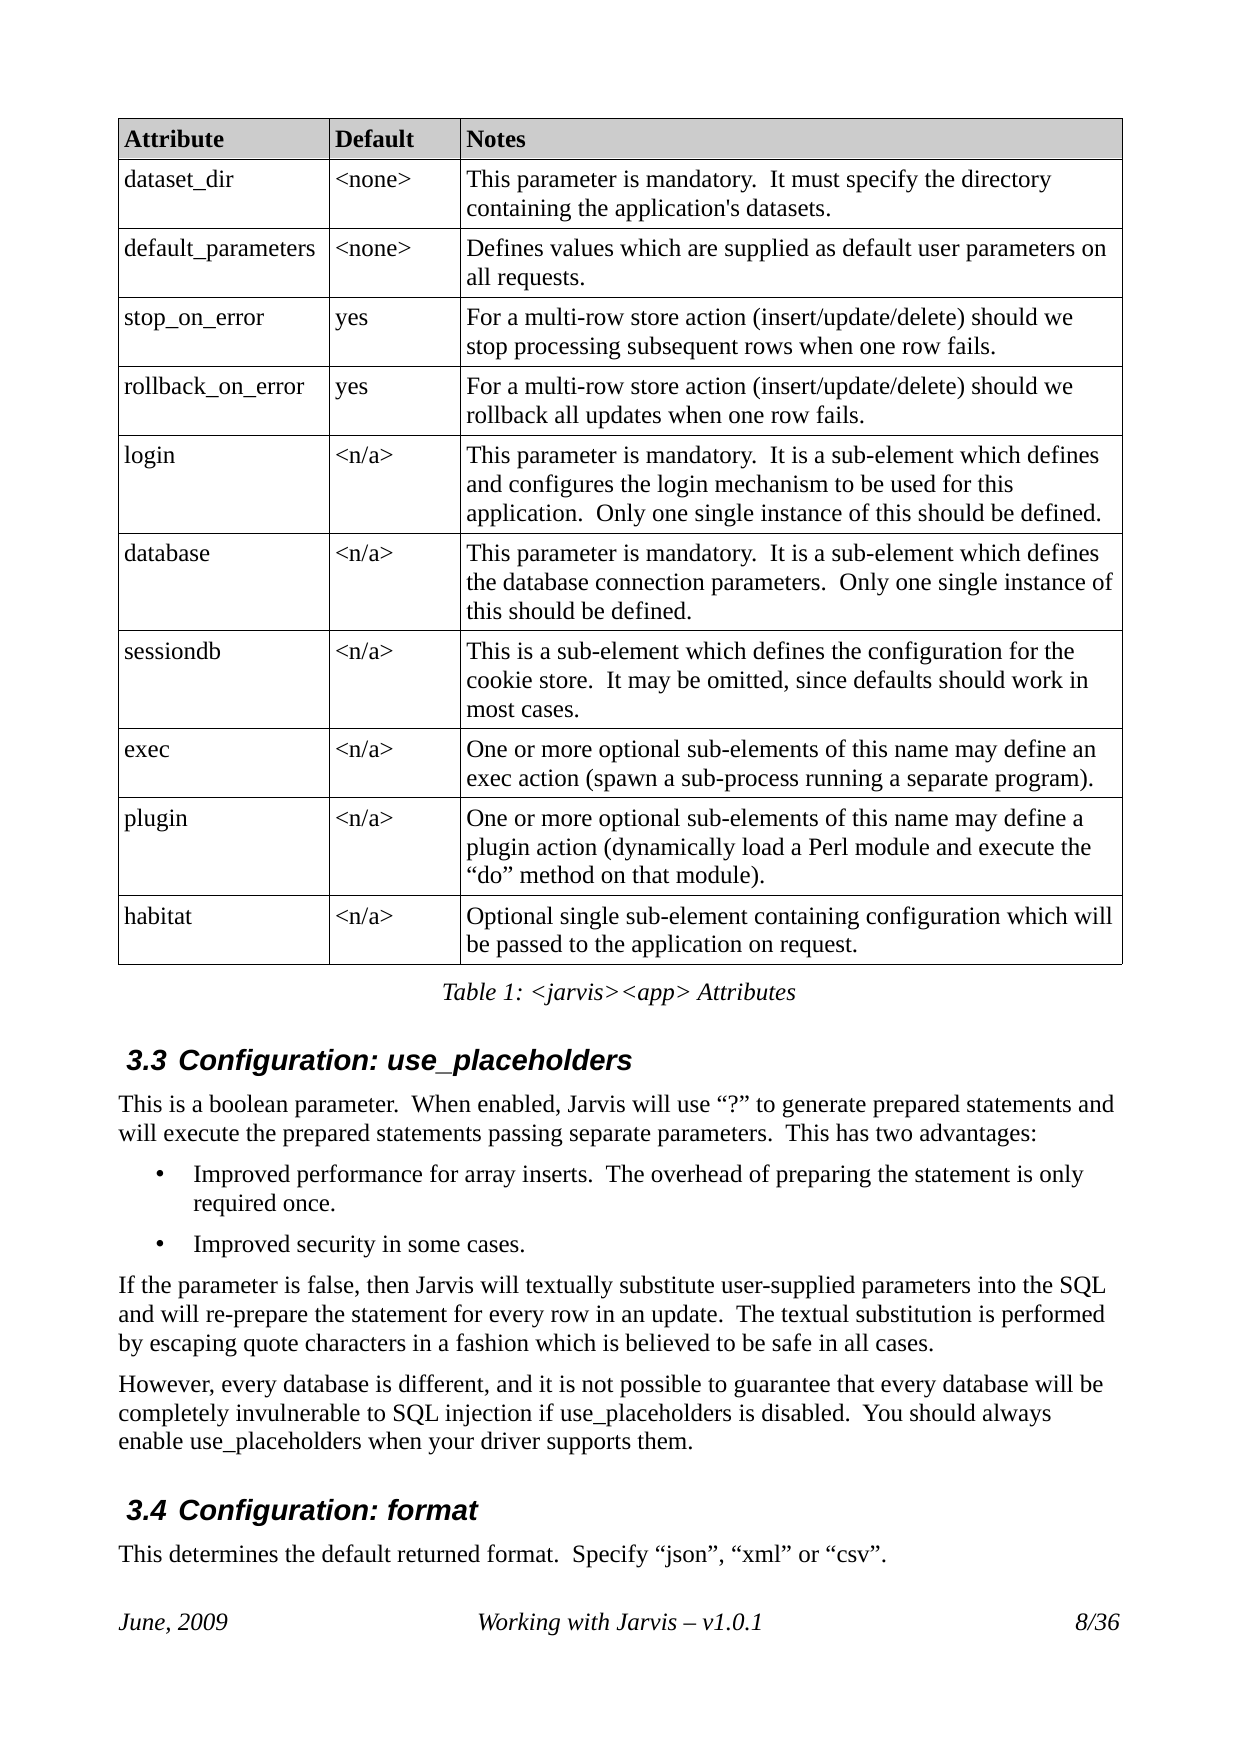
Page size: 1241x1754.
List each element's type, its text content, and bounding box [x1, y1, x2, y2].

table_cell database [119, 534, 329, 630]
table_cell rollback_on_error [119, 367, 329, 435]
table_cell <none> [330, 160, 460, 227]
table_cell One or more optional sub-elements of this name may define a plugin action (dynamically load a Perl module and execute the “do” method on that module). [461, 798, 1122, 895]
table_cell For a multi-row store action (insert/update/delete) should we rollback all updates when one row fails. [461, 367, 1122, 435]
table_header Attribute [119, 119, 329, 158]
table_cell <n/a> [330, 436, 460, 532]
table_header Default [330, 119, 460, 158]
table_cell <n/a> [330, 631, 460, 728]
table_cell This parameter is mandatory. It is a sub-element which defines and configures the login mechanism to be used for this application. Only one single instance of this should be defined. [461, 436, 1122, 532]
list Improved performance for array inserts. The overhead of preparing the statement is only required once. [156, 1159, 1122, 1216]
table_cell <n/a> [330, 534, 460, 630]
table_header Notes [461, 119, 1122, 158]
table_cell <n/a> [330, 729, 460, 797]
subtitle Configuration: format [118, 1493, 1122, 1526]
table_cell Optional single sub-element containing configuration which will be passed to the application on request. [461, 896, 1122, 964]
list Improved security in some cases. [156, 1229, 1122, 1258]
text If the parameter is false, then Jarvis will textually substitute user-supplied parameters into the SQL and will re-prepare the statement for every row in an update. The textual substitution is performed by escaping quote characters in a fashion which is believed to be safe in all cases. [118, 1270, 1122, 1356]
table_cell exec [119, 729, 329, 797]
table_cell This parameter is mandatory. It is a sub-element which defines the database connection parameters. Only one single instance of this should be defined. [461, 534, 1122, 630]
table_cell login [119, 436, 329, 532]
table_cell One or more optional sub-elements of this name may define an exec action (spawn a sub-process running a separate program). [461, 729, 1122, 797]
text This determines the default returned format. Specify “json”, “xml” or “csv”. [118, 1539, 1122, 1567]
table_cell yes [330, 298, 460, 366]
text Table 1: <jarvis><app> Attributes [118, 977, 1122, 1005]
table_cell For a multi-row store action (insert/update/delete) should we stop processing subsequent rows when one row fails. [461, 298, 1122, 366]
table_cell This is a sub-element which defines the configuration for the cookie store. It may be omitted, since defaults should work in most cases. [461, 631, 1122, 728]
text This is a boolean parameter. When enabled, Jarvis will use “?” to generate prepared statements and will execute the prepared statements passing separate parameters. This has two advantages: [118, 1089, 1122, 1146]
table_cell sessiondb [119, 631, 329, 728]
table_cell plugin [119, 798, 329, 895]
table_cell habitat [119, 896, 329, 964]
table_cell <n/a> [330, 798, 460, 895]
subtitle Configuration: use_placeholders [118, 1043, 1122, 1076]
table_cell default_parameters [119, 229, 329, 297]
table_cell dataset_dir [119, 160, 329, 227]
table_cell yes [330, 367, 460, 435]
table_cell This parameter is mandatory. It must specify the directory containing the application's datasets. [461, 160, 1122, 227]
table_cell <n/a> [330, 896, 460, 964]
table_cell Defines values which are supplied as default user parameters on all requests. [461, 229, 1122, 297]
table_cell <none> [330, 229, 460, 297]
table_cell stop_on_error [119, 298, 329, 366]
text However, every database is different, and it is not possible to guarantee that every database will be completely invulnerable to SQL injection if use_placeholders is disabled. You should always enable use_placeholders when your driver supports them. [118, 1369, 1122, 1455]
